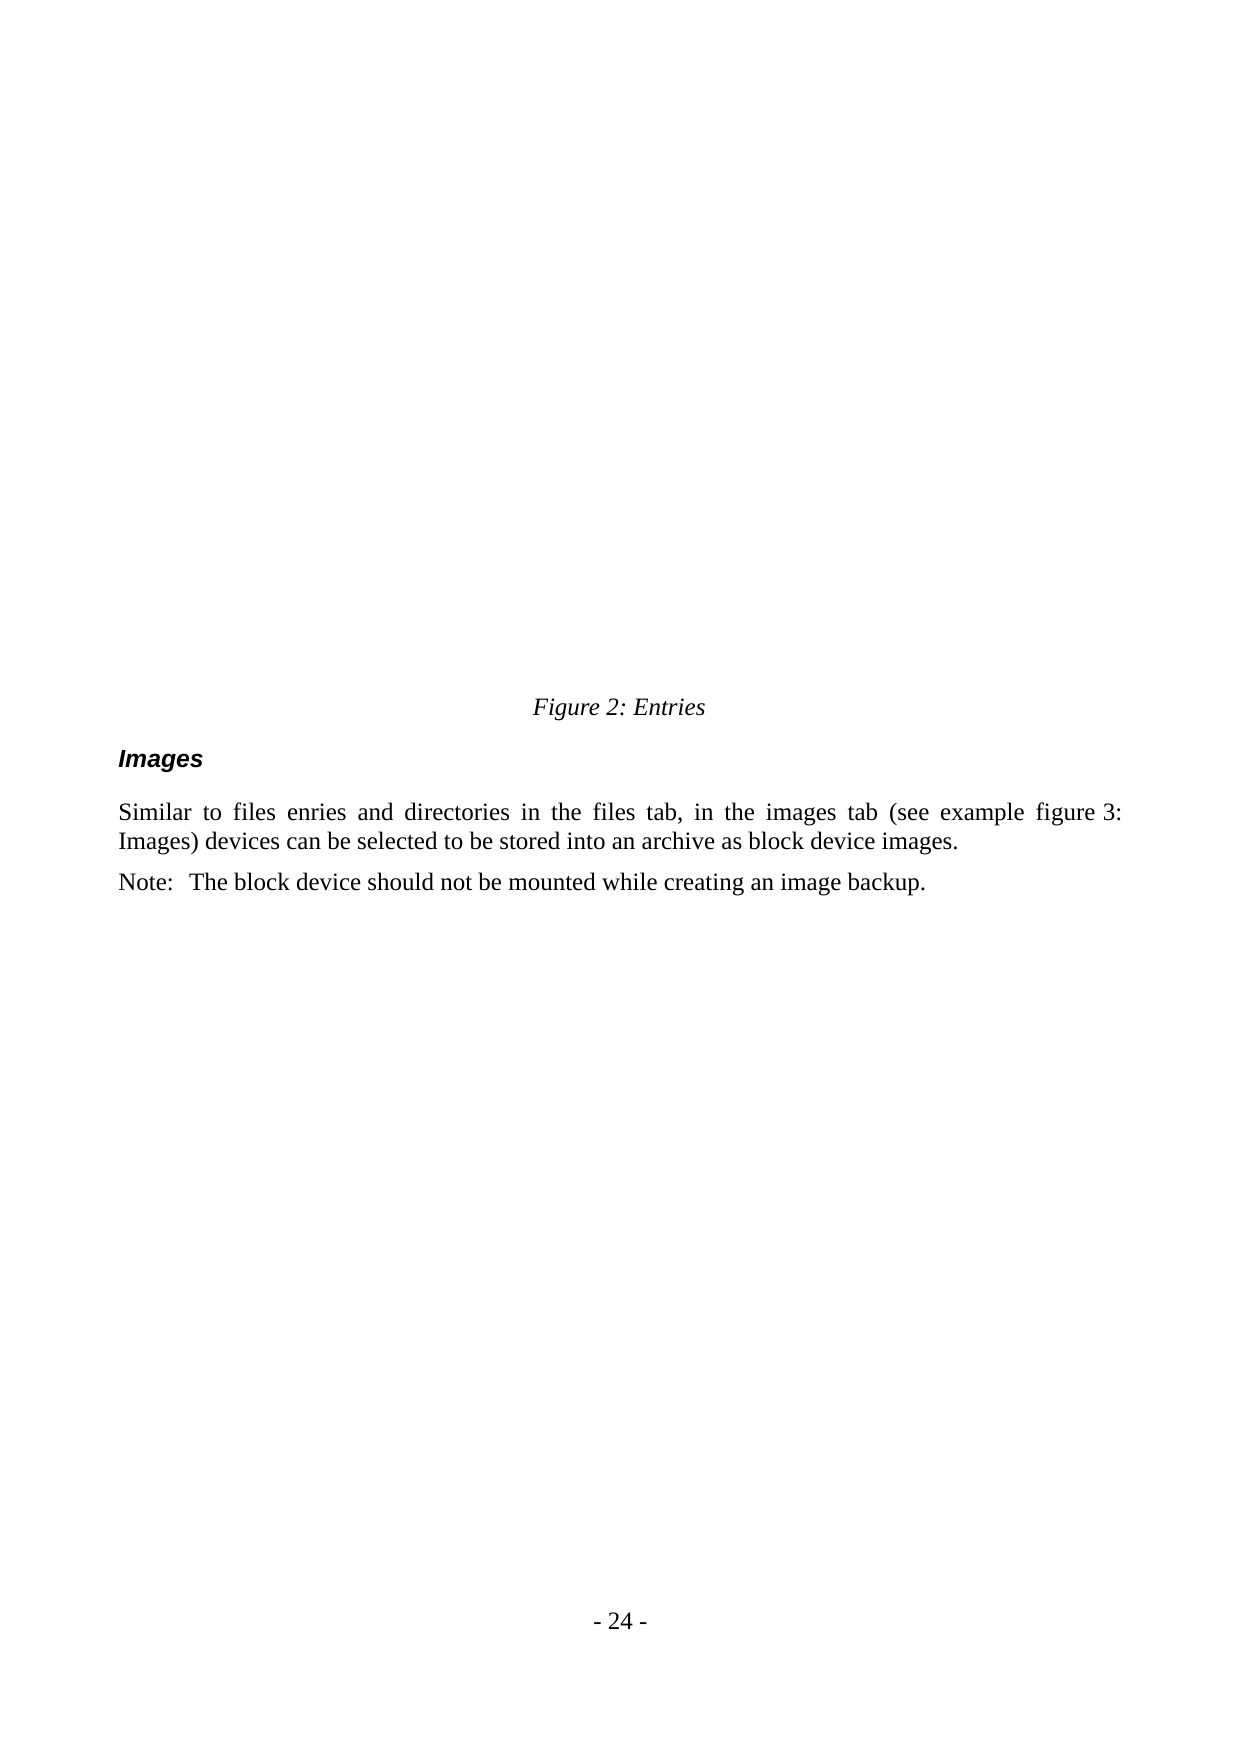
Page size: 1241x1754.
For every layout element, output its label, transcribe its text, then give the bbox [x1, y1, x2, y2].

subtitle Images [118, 118, 1122, 773]
text Note: The block device should not be mounted while creating an image backup. [118, 867, 1122, 895]
text Figure 2: Entries [291, 154, 949, 721]
text Similar to files enries and directories in the files tab, in the images tab (see example figure 3: Images) devices can be selected to be stored into an archive as block device images. [118, 797, 1122, 855]
